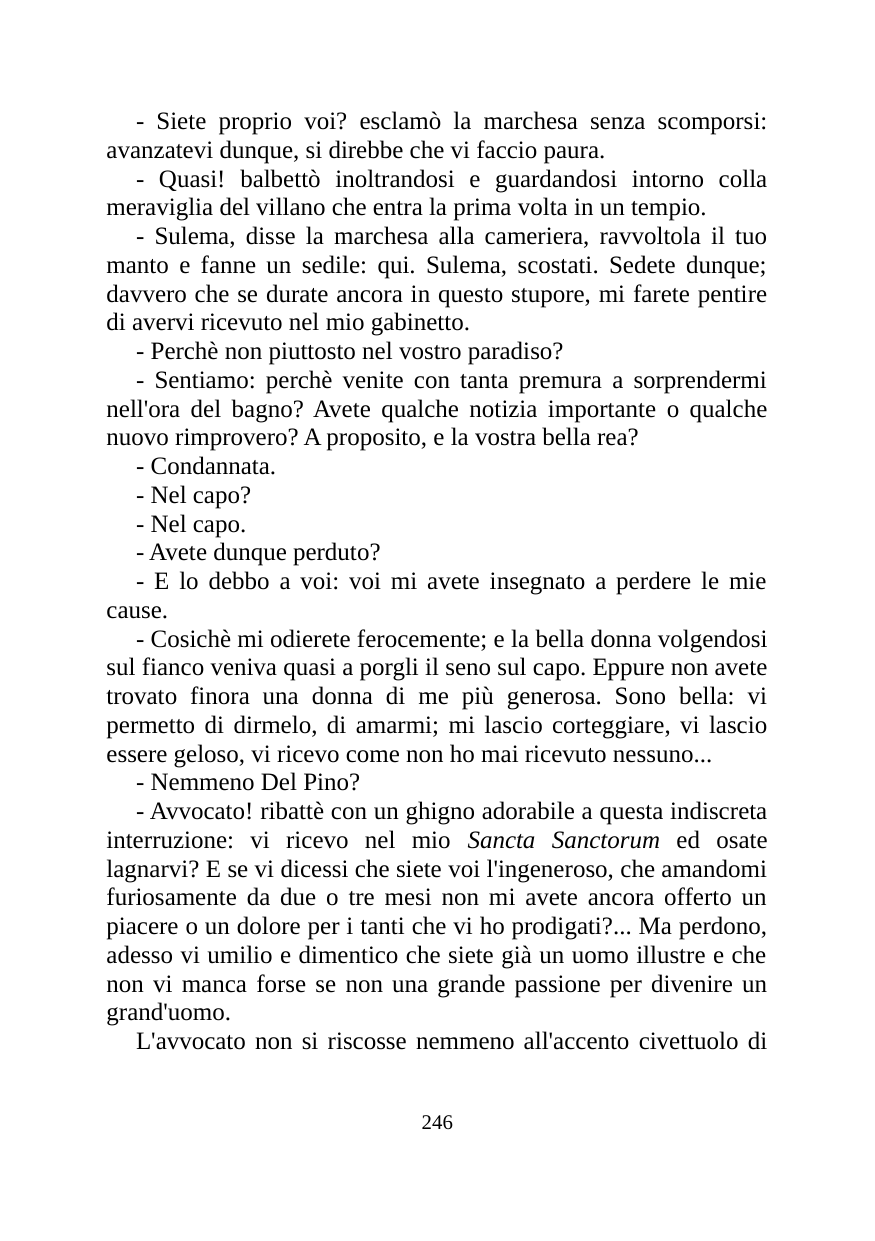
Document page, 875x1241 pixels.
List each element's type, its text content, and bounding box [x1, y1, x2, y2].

text - Condannata. [106, 451, 768, 480]
text - Avvocato! ribattè con un ghigno adorabile a questa indiscreta interruzione: vi ricevo nel mio Sancta Sanctorum ed osate lagnarvi? E se vi dicessi che siete voi l'ingeneroso, che amandomi furiosamente da due o tre mesi non mi avete ancora offerto un piacere o un dolore per i tanti che vi ho prodigati?... Ma perdono, adesso vi umilio e dimentico che siete già un uomo illustre e che non vi manca forse se non una grande passione per divenire un grand'uomo. [106, 796, 768, 1026]
text - Sulema, disse la marchesa alla cameriera, ravvoltola il tuo manto e fanne un sedile: qui. Sulema, scostati. Sedete dunque; davvero che se durate ancora in questo stupore, mi farete pentire di avervi ricevuto nel mio gabinetto. [106, 221, 768, 336]
text - Perchè non piuttosto nel vostro paradiso? [106, 336, 768, 365]
text - Sentiamo: perchè venite con tanta premura a sorprendermi nell'ora del bagno? Avete qualche notizia importante o qualche nuovo rimprovero? A proposito, e la vostra bella rea? [106, 365, 768, 451]
text - Cosichè mi odierete ferocemente; e la bella donna volgendosi sul fianco veniva quasi a porgli il seno sul capo. Eppure non avete trovato finora una donna di me più generosa. Sono bella: vi permetto di dirmelo, di amarmi; mi lascio corteggiare, vi lascio essere geloso, vi ricevo come non ho mai ricevuto nessuno... [106, 624, 768, 767]
text - Avete dunque perduto? [106, 537, 768, 566]
text - Nel capo. [106, 509, 768, 537]
text - Quasi! balbettò inoltrandosi e guardandosi intorno colla meraviglia del villano che entra la prima volta in un tempio. [106, 164, 768, 221]
text - Nemmeno Del Pino? [106, 767, 768, 796]
text - Siete proprio voi? esclamò la marchesa senza scomporsi: avanzatevi dunque, si direbbe che vi faccio paura. [106, 106, 768, 164]
text - E lo debbo a voi: voi mi avete insegnato a perdere le mie cause. [106, 566, 768, 624]
text - Nel capo? [106, 480, 768, 509]
text L'avvocato non si riscosse nemmeno all'accento civettuolo di [106, 1026, 768, 1055]
